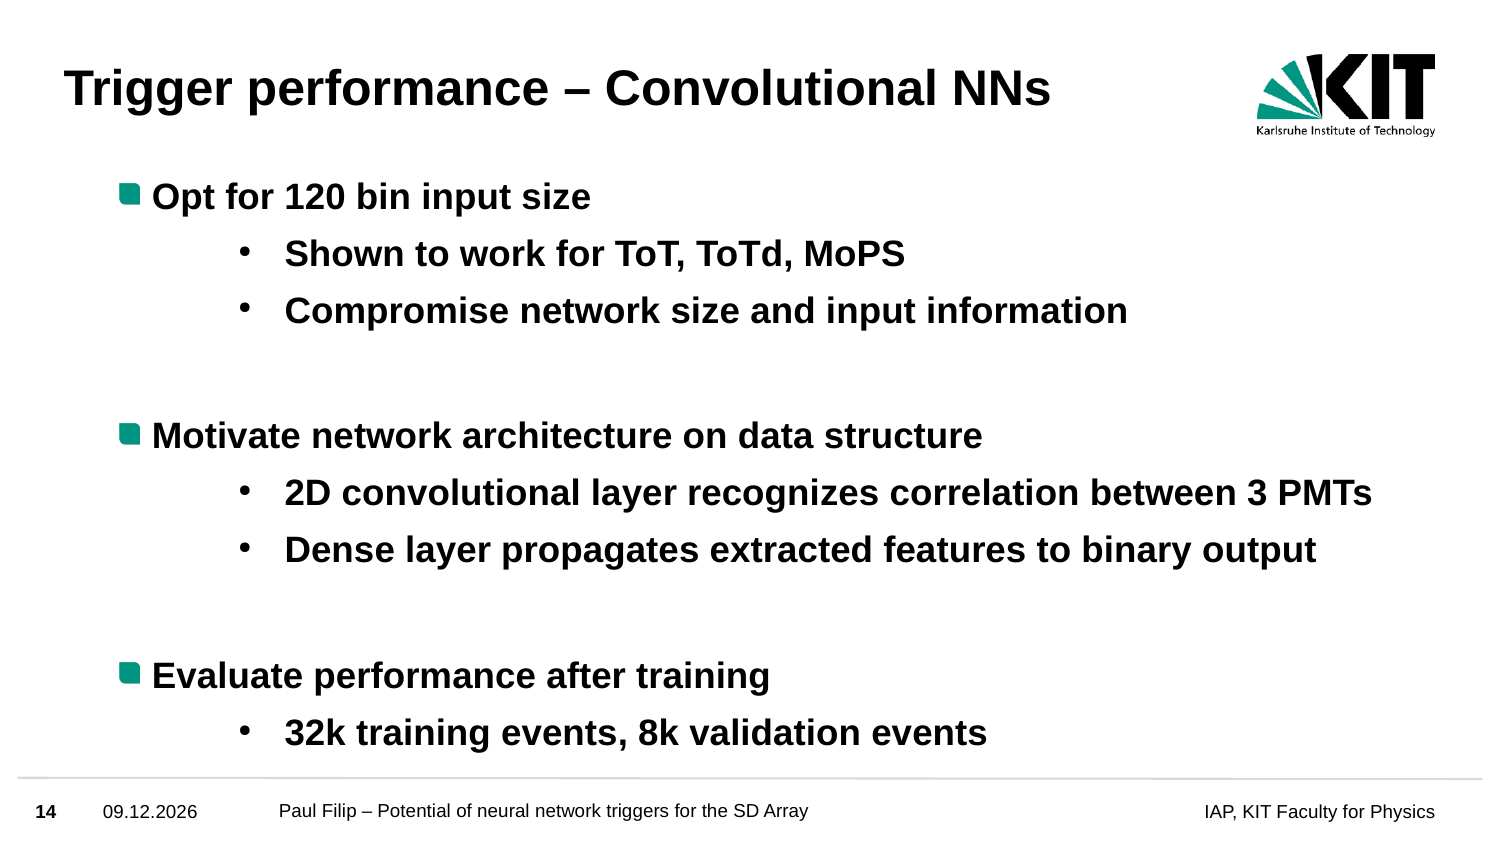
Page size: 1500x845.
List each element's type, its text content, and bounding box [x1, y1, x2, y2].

list Opt for 120 bin input size Shown to work for ToT, ToTd, MoPS Compromise network size and input information Motivate network architecture on data structure 2D convolutional layer recognizes correlation between 3 PMTs Dense layer propagates extracted features to binary output Evaluate performance after training 32k training events, 8k validation events [76, 177, 1424, 754]
picture [1257, 54, 1435, 137]
title Trigger performance – Convolutional NNs [63, 22, 1343, 117]
